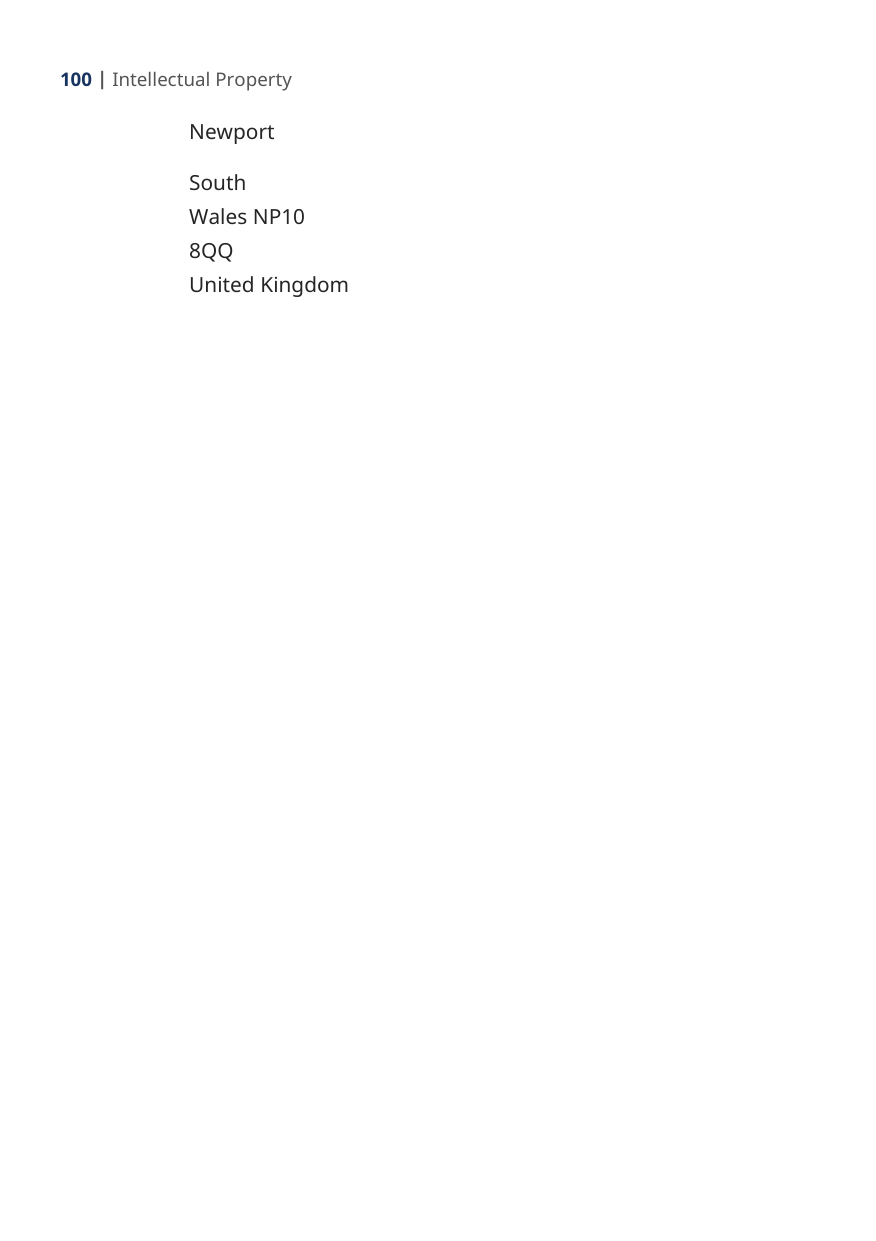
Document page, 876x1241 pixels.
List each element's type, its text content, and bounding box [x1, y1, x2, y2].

text South Wales NP10 8QQ [189, 168, 309, 264]
text United Kingdom [189, 270, 829, 298]
text Newport [189, 117, 385, 145]
